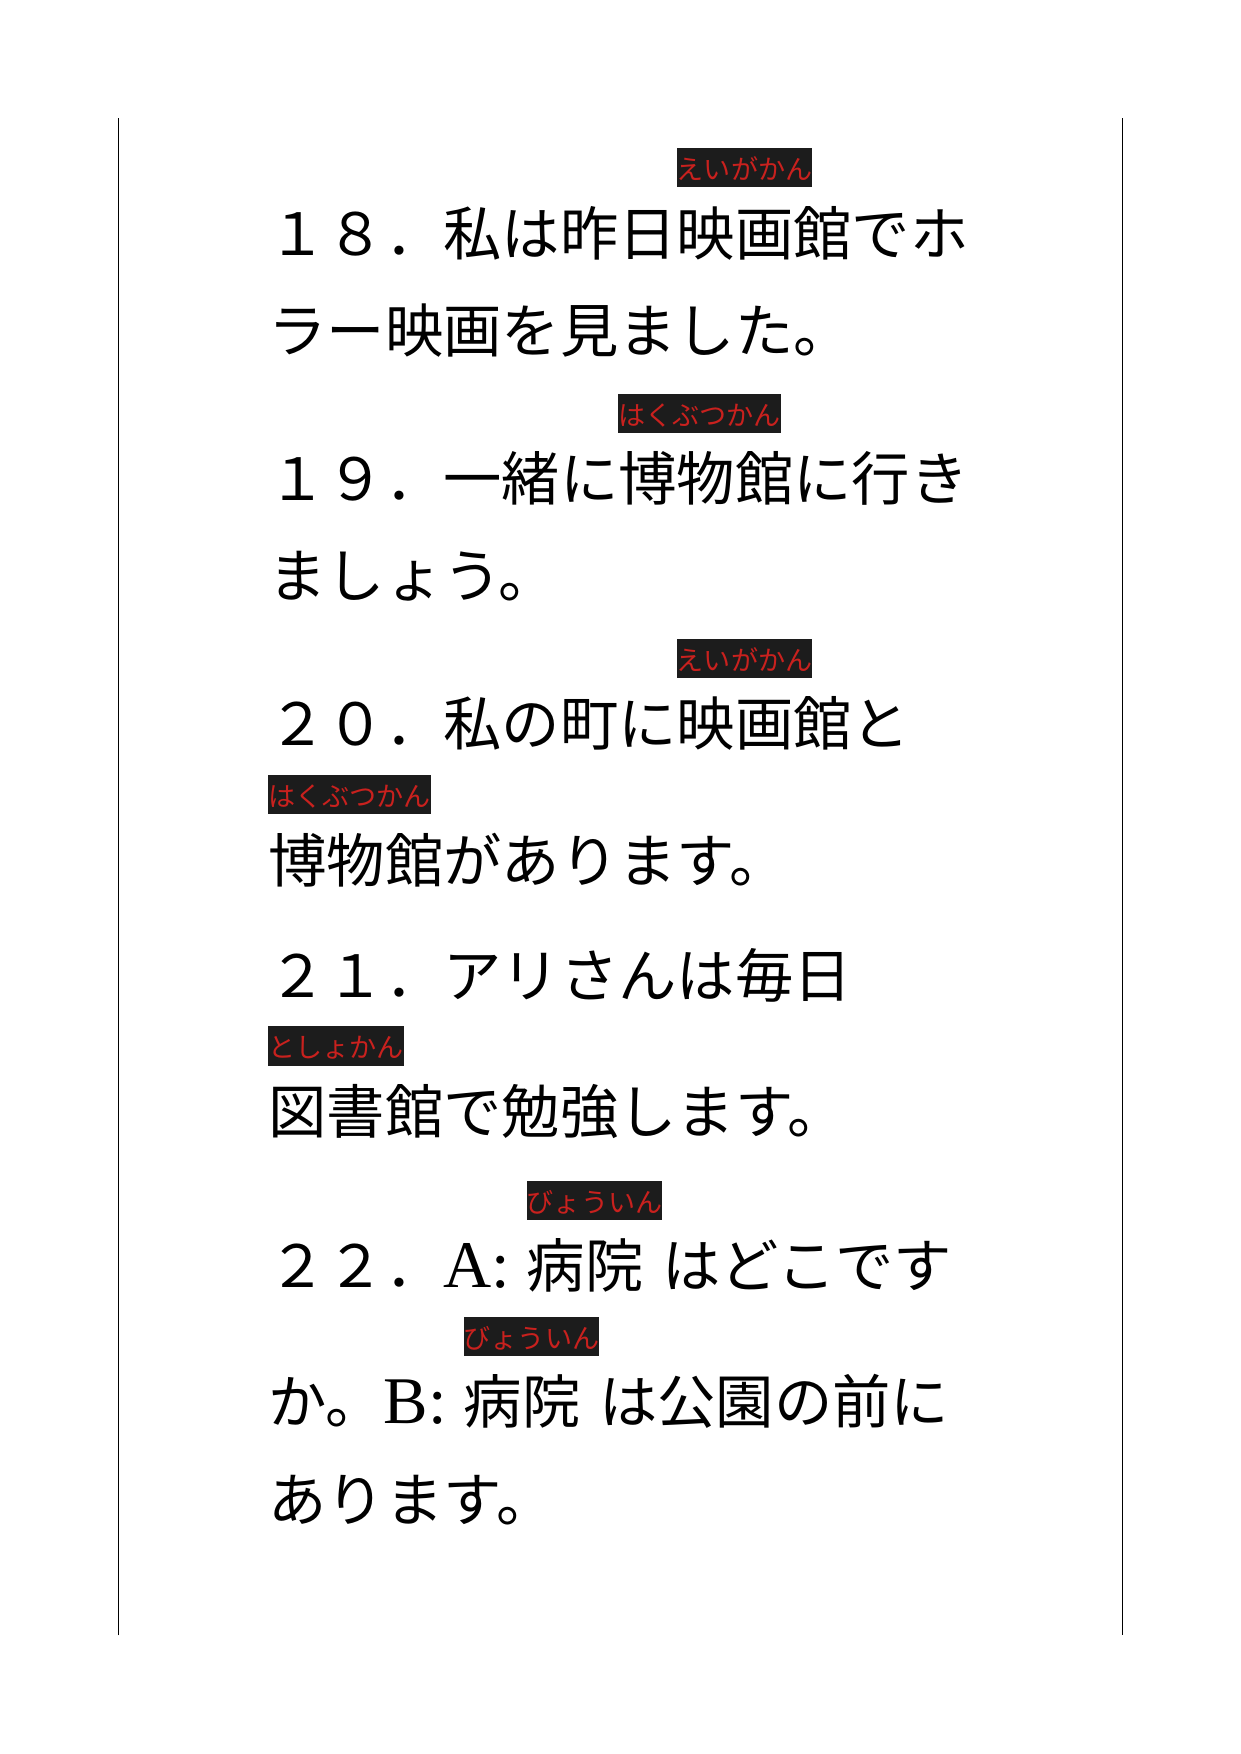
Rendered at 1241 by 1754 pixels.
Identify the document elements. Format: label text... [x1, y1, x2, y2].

text ２０．私の町に映画館えいがかんと博物館はくぶつかんがあります。 [268, 639, 972, 899]
text １８．私は昨日映画館えいがかんでホラー映画を見ました。 [268, 148, 972, 369]
text １９．一緒に博物館はくぶつかんに行きましょう。 [268, 393, 972, 614]
text ２１．アリさんは毎日図書館としょかんで勉強します。 [268, 929, 972, 1150]
text ２２．A: 病院びょういんはどこですか。B: 病院びょういんは公園の前にあります。 [268, 1181, 972, 1538]
